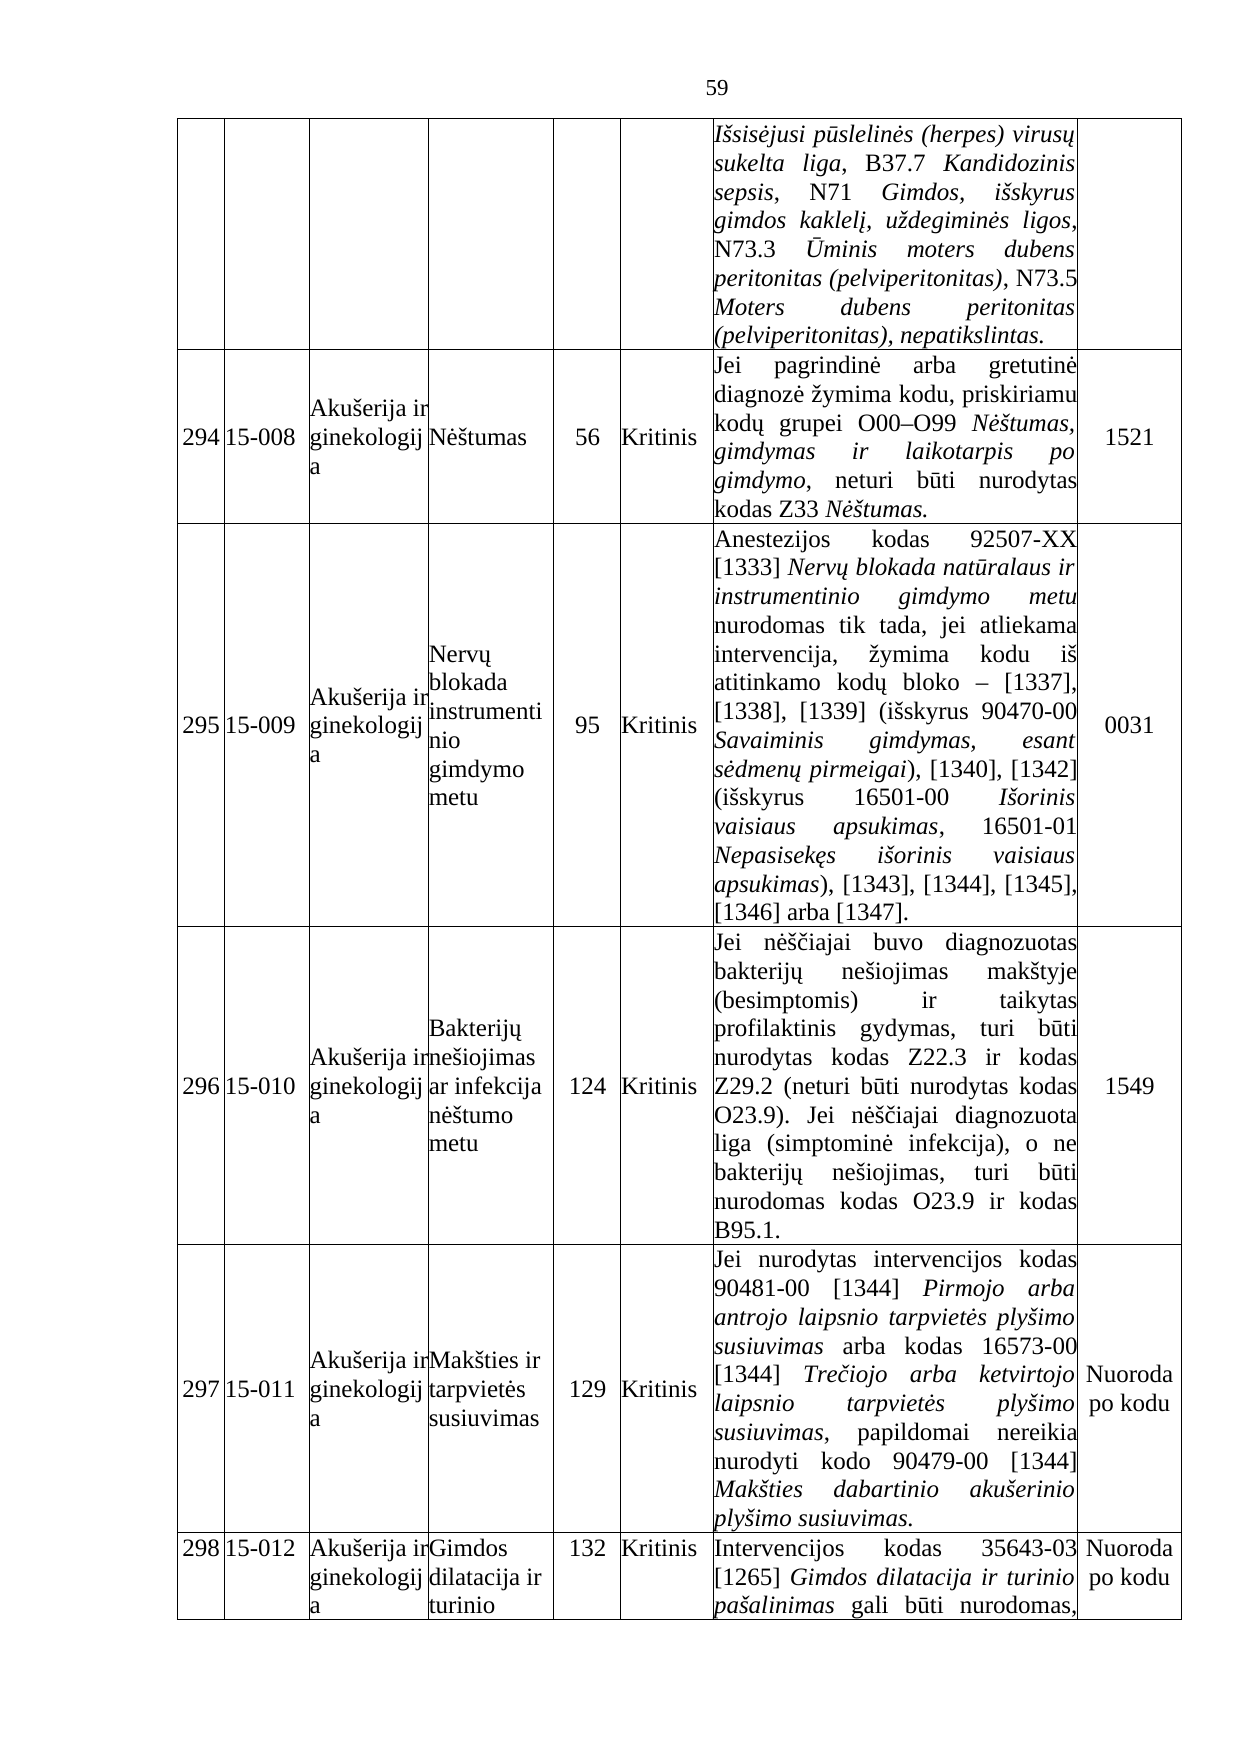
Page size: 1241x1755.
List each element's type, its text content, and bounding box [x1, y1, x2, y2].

table_cell [1078, 119, 1181, 349]
table_cell Nuoroda po kodu [1078, 1245, 1181, 1532]
table_cell Intervencijos kodas 35643-03 [1265] Gimdos dilatacija ir turinio pašalinimas gali būti nurodomas, [714, 1533, 1077, 1619]
table_cell Kritinis [621, 1533, 713, 1619]
table_cell Akušerija ir ginekologija [310, 1245, 428, 1532]
table_cell Makšties ir tarpvietės susiuvimas [429, 1245, 553, 1532]
table_cell Nėštumas [429, 350, 553, 523]
table_cell Nuoroda po kodu [1078, 1533, 1181, 1619]
table_cell [429, 119, 553, 349]
table_cell Akušerija ir ginekologija [310, 927, 428, 1243]
table_cell 132 [554, 1533, 620, 1619]
table_cell Akušerija ir ginekologija [310, 350, 428, 523]
table_cell Jei nėščiajai buvo diagnozuotas bakterijų nešiojimas makštyje (besimptomis) ir taikytas profilaktinis gydymas, turi būti nurodytas kodas Z22.3 ir kodas Z29.2 (neturi būti nurodytas kodas O23.9). Jei nėščiajai diagnozuota liga (simptominė infekcija), o ne bakterijų nešiojimas, turi būti nurodomas kodas O23.9 ir kodas B95.1. [714, 927, 1077, 1243]
table_cell 95 [554, 524, 620, 926]
table_cell 298 [178, 1533, 224, 1619]
table_cell [225, 119, 309, 349]
table_cell 1521 [1078, 350, 1181, 523]
table_cell Akušerija ir ginekologija [310, 524, 428, 926]
table_cell Akušerija ir ginekologija [310, 1533, 428, 1619]
table_cell Kritinis [621, 524, 713, 926]
table_cell 296 [178, 927, 224, 1243]
table_cell 129 [554, 1245, 620, 1532]
table_cell 15-010 [225, 927, 309, 1243]
table_cell Jei nurodytas intervencijos kodas 90481-00 [1344] Pirmojo arba antrojo laipsnio tarpvietės plyšimo susiuvimas arba kodas 16573-00 [1344] Trečiojo arba ketvirtojo laipsnio tarpvietės plyšimo susiuvimas, papildomai nereikia nurodyti kodo 90479-00 [1344] Makšties dabartinio akušerinio plyšimo susiuvimas. [714, 1245, 1077, 1532]
table_cell [178, 119, 224, 349]
table_cell 15-012 [225, 1533, 309, 1619]
table_cell Gimdos dilatacija ir turinio [429, 1533, 553, 1619]
table_cell 1549 [1078, 927, 1181, 1243]
table_cell Bakterijų nešiojimas ar infekcija nėštumo metu [429, 927, 553, 1243]
table_cell 297 [178, 1245, 224, 1532]
table_cell Anestezijos kodas 92507-XX [1333] Nervų blokada natūralaus ir instrumentinio gimdymo metu nurodomas tik tada, jei atliekama intervencija, žymima kodu iš atitinkamo kodų bloko – [1337], [1338], [1339] (išskyrus 90470-00 Savaiminis gimdymas, esant sėdmenų pirmeigai), [1340], [1342] (išskyrus 16501-00 Išorinis vaisiaus apsukimas, 16501-01 Nepasisekęs išorinis vaisiaus apsukimas), [1343], [1344], [1345], [1346] arba [1347]. [714, 524, 1077, 926]
table_cell 294 [178, 350, 224, 523]
table_cell 0031 [1078, 524, 1181, 926]
table_cell 15-011 [225, 1245, 309, 1532]
table_cell [554, 119, 620, 349]
table_cell 124 [554, 927, 620, 1243]
table_cell 15-009 [225, 524, 309, 926]
table_cell [310, 119, 428, 349]
table_cell Kritinis [621, 1245, 713, 1532]
table_cell 15-008 [225, 350, 309, 523]
table_cell [621, 119, 713, 349]
table_cell Nervų blokada instrumentinio gimdymo metu [429, 524, 553, 926]
table_cell Kritinis [621, 927, 713, 1243]
table_cell Kritinis [621, 350, 713, 523]
table_cell 56 [554, 350, 620, 523]
table_cell Jei pagrindinė arba gretutinė diagnozė žymima kodu, priskiriamu kodų grupei O00–O99 Nėštumas, gimdymas ir laikotarpis po gimdymo, neturi būti nurodytas kodas Z33 Nėštumas. [714, 350, 1077, 523]
table_cell 295 [178, 524, 224, 926]
table_cell Išsisėjusi pūslelinės (herpes) virusų sukelta liga, B37.7 Kandidozinis sepsis, N71 Gimdos, išskyrus gimdos kaklelį, uždegiminės ligos, N73.3 Ūminis moters dubens peritonitas (pelviperitonitas), N73.5 Moters dubens peritonitas (pelviperitonitas), nepatikslintas. [714, 119, 1077, 349]
